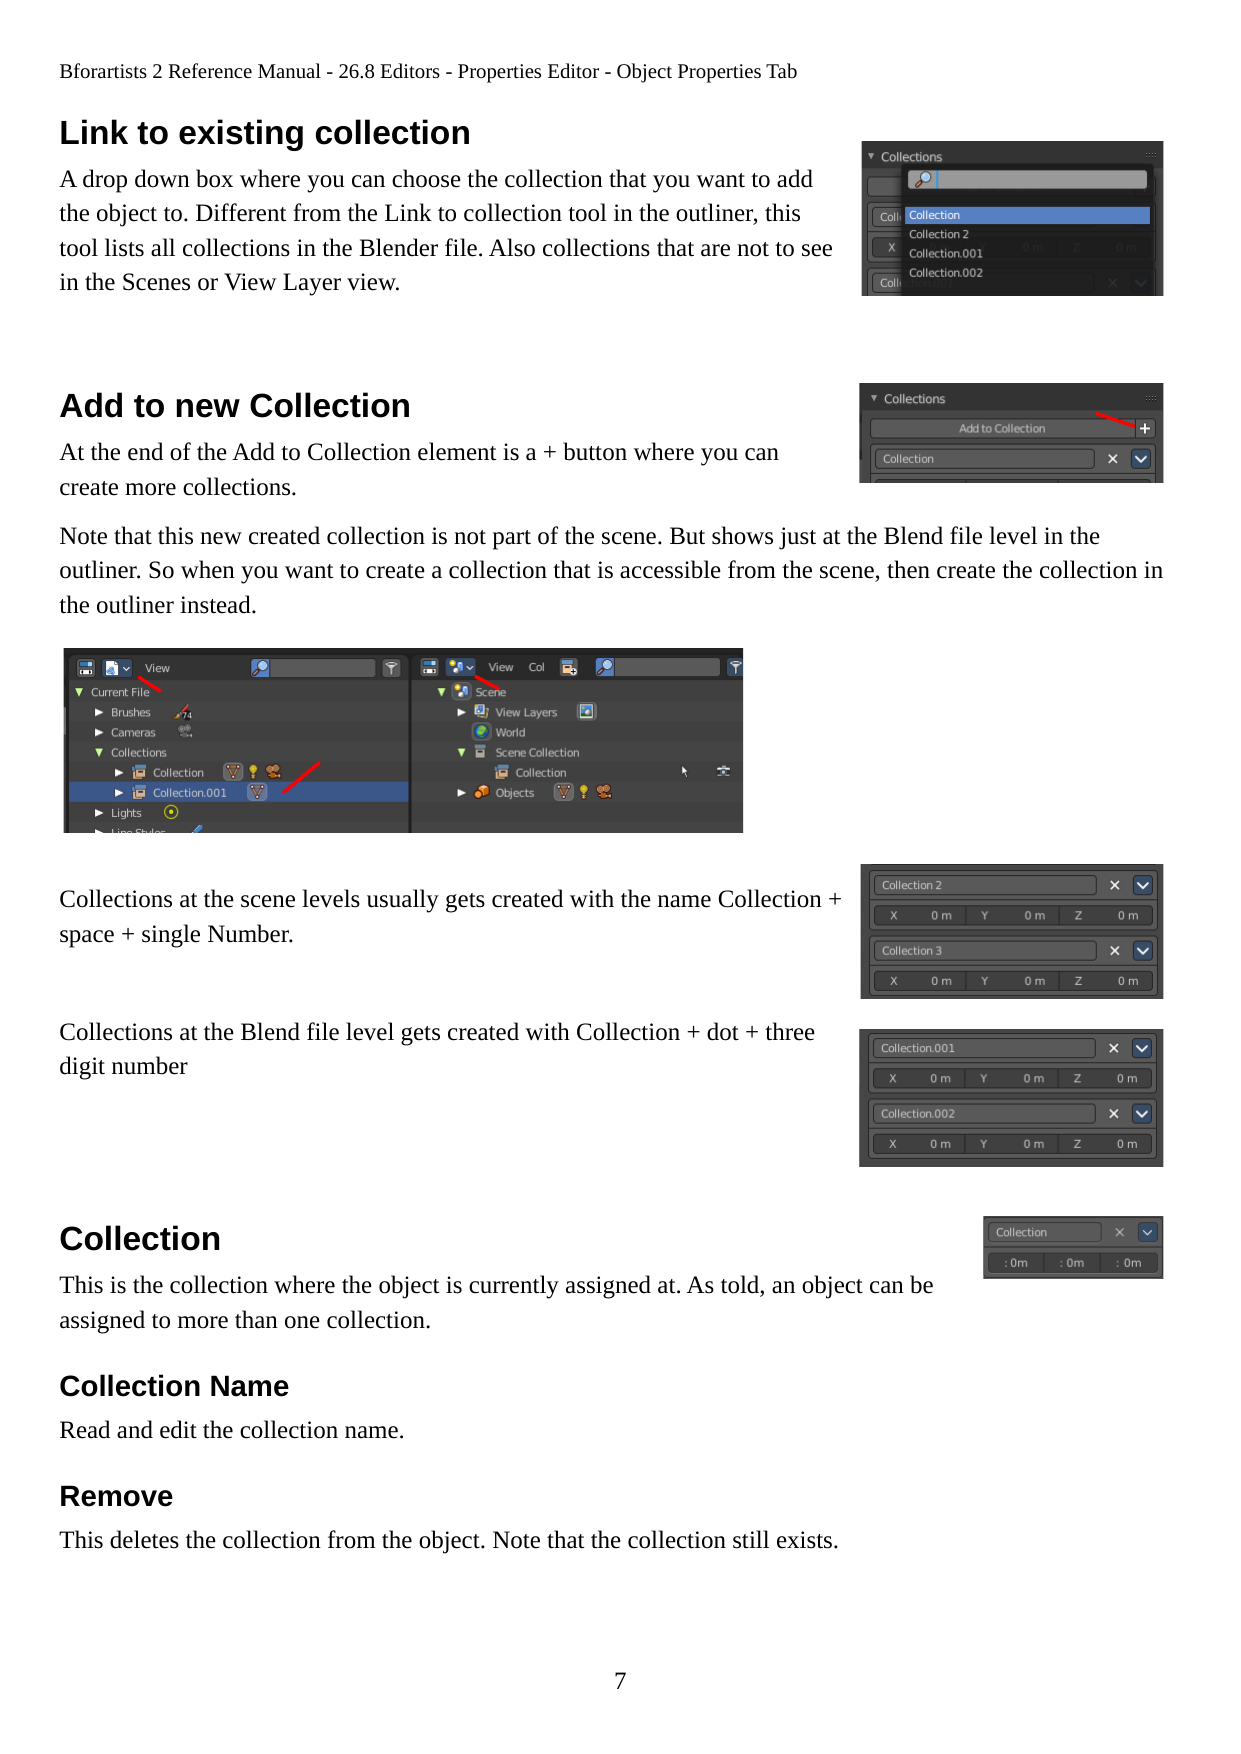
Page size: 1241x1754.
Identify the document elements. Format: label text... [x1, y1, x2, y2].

subtitle Collection Name [59, 1368, 1181, 1402]
picture [983, 1216, 1164, 1279]
text At the end of the Add to Collection element is a + button where you can create more collections. [59, 437, 1181, 501]
picture [63, 648, 744, 833]
text A drop down box where you can choose the collection that you want to add the object to. Different from the Link to collection tool in the outliner, this tool lists all collections in the Blender file. Also collections that are not to see in the Scenes or View Layer view. [59, 164, 861, 296]
text Read and edit the collection name. [59, 1415, 1181, 1443]
text Note that this new created collection is not part of the scene. But shows just at the Blend file level in the outliner. So when you want to create a collection that is accessible from the scene, then create the collection in the outliner instead. [59, 521, 1181, 618]
subtitle Collection [59, 1219, 983, 1258]
text This is the collection where the object is currently assigned at. As told, an object can be assigned to more than one collection. [59, 1270, 1181, 1334]
text This deletes the collection from the object. Note that the collection still exists. [59, 1525, 1181, 1553]
subtitle [1164, 1219, 1181, 1258]
picture [861, 141, 1164, 296]
subtitle Link to existing collection [59, 113, 1181, 151]
text Collections at the Blend file level gets created with Collection + dot + three digit number [59, 1017, 1181, 1080]
text Collections at the scene levels usually gets created with the name Collection + space + single Number. [59, 884, 860, 947]
picture [859, 1029, 1164, 1167]
picture [860, 864, 1164, 999]
subtitle [1164, 386, 1181, 425]
subtitle Add to new Collection [59, 386, 859, 425]
subtitle Remove [59, 1478, 1181, 1512]
picture [859, 383, 1164, 483]
